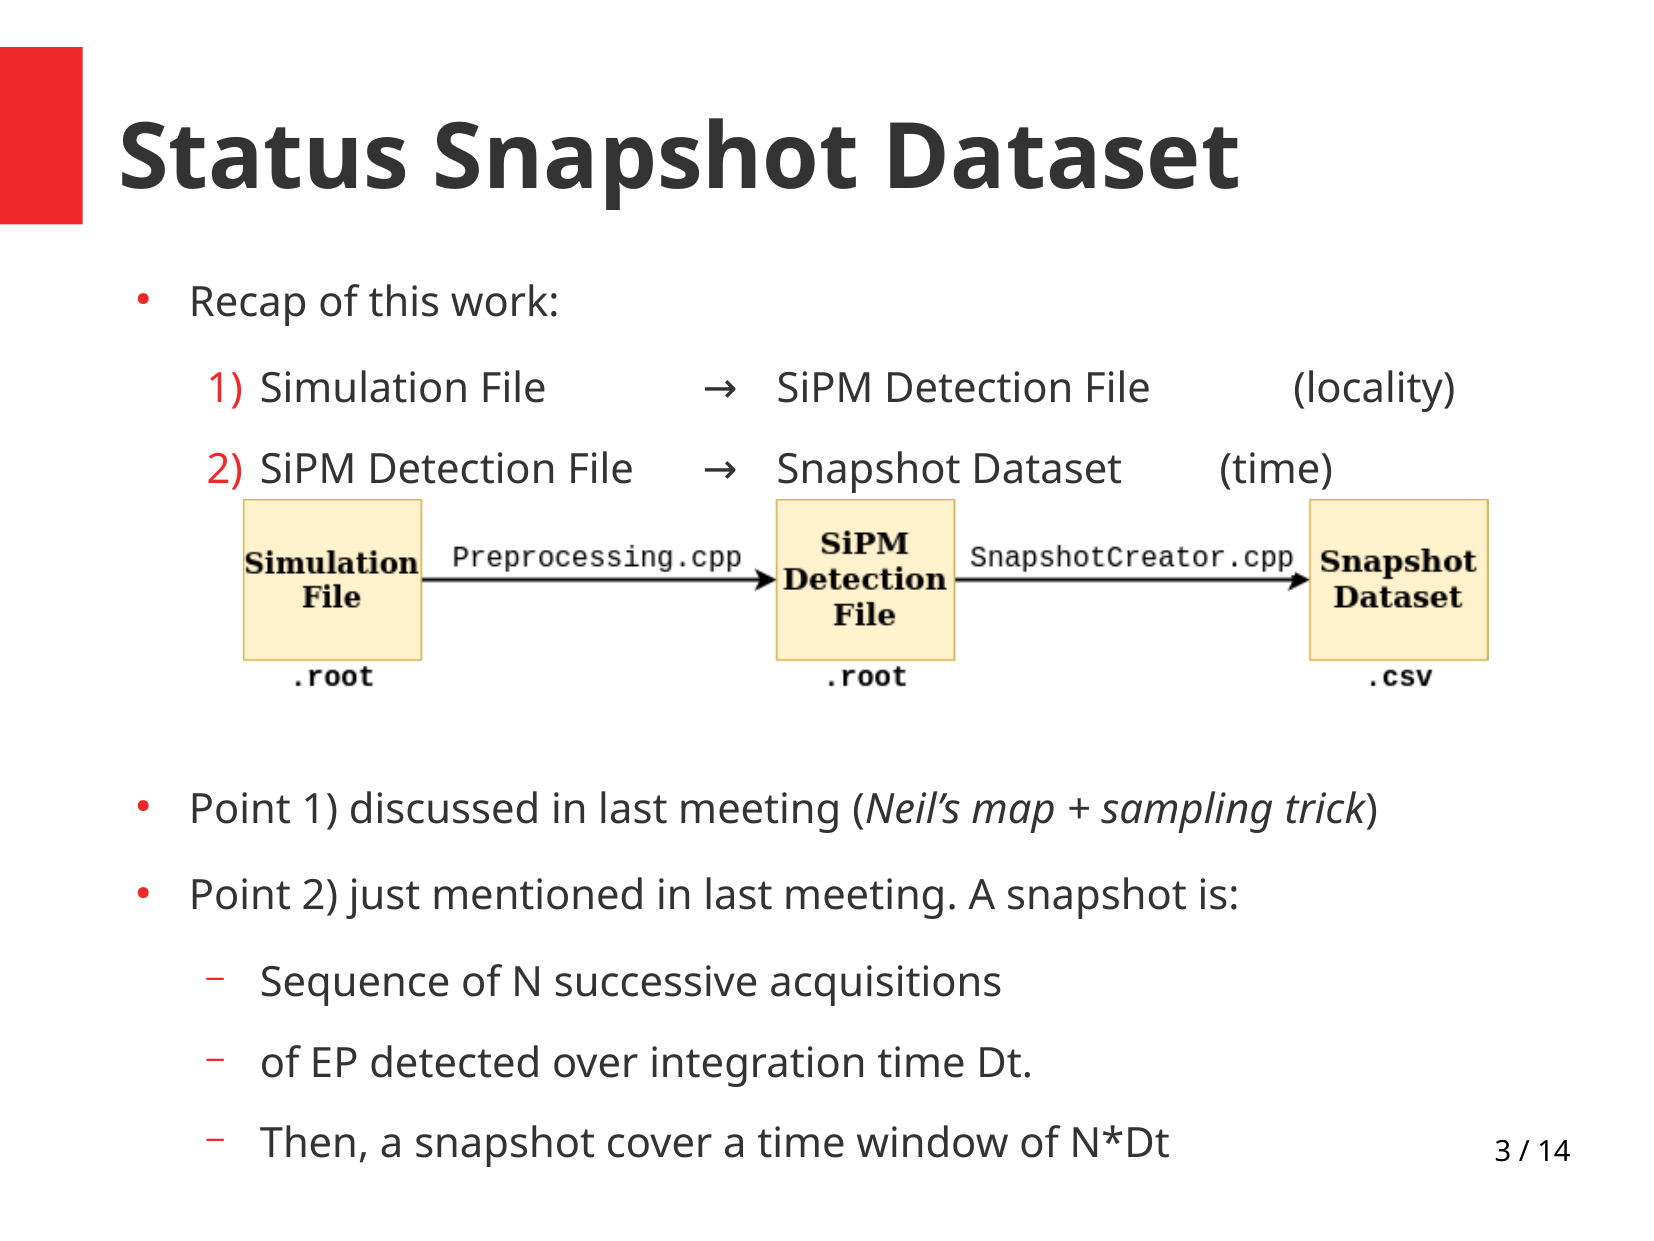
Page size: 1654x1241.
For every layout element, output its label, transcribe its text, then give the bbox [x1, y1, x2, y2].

list Recap of this work: Simulation File → SiPM Detection File (locality) SiPM Detection File → Snapshot Dataset (time) Point 1) discussed in last meeting (Neil’s map + sampling trick) Point 2) just mentioned in last meeting. A snapshot is: Sequence of N successive acquisitions of EP detected over integration time Dt. Then, a snapshot cover a time window of N*Dt [118, 271, 1536, 1123]
title Status Snapshot Dataset [118, 49, 1571, 257]
picture [243, 499, 1489, 697]
